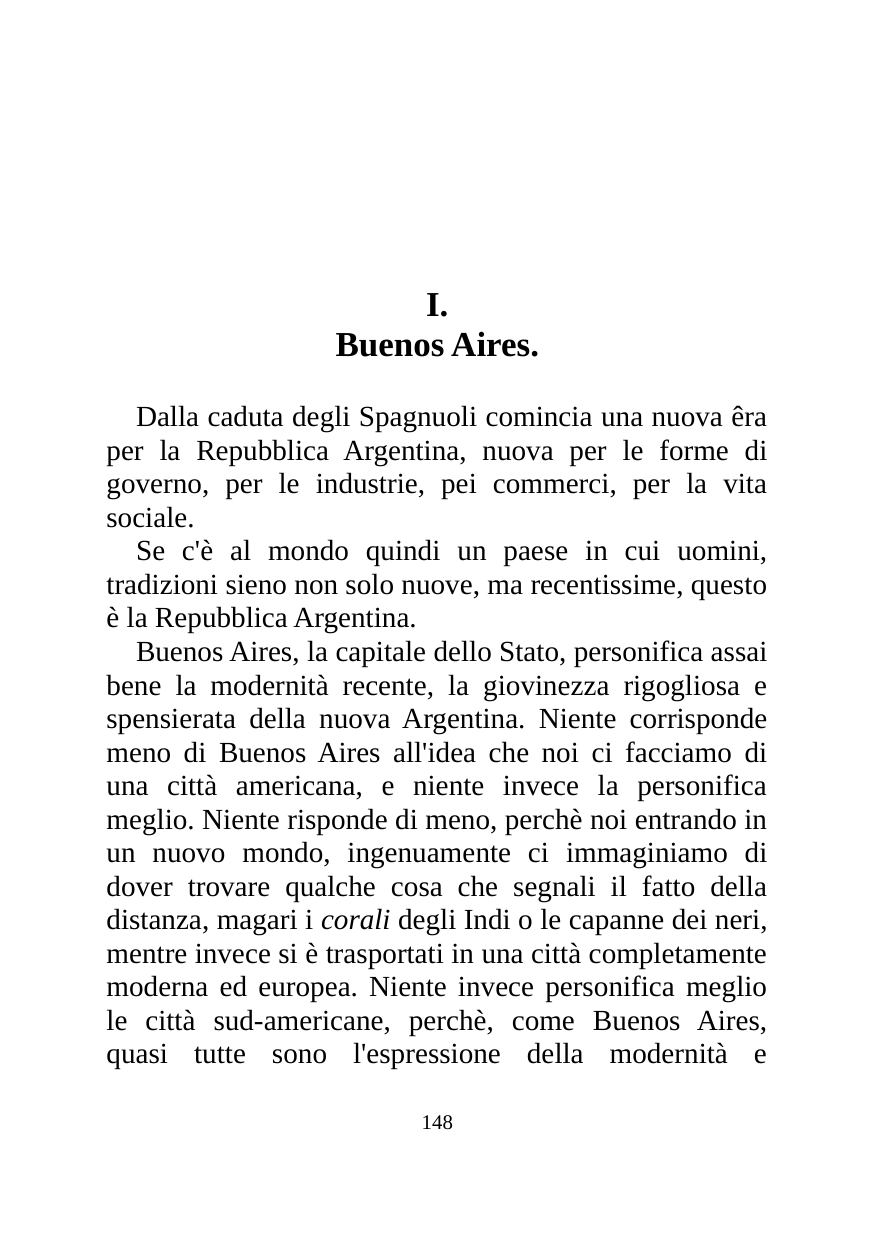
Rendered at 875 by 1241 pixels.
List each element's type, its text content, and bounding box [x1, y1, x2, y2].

subtitle I. Buenos Aires. [106, 283, 768, 364]
text Se c'è al mondo quindi un paese in cui uomini, tradizioni sieno non solo nuove, ma recentissime, questo è la Repubblica Argentina. [106, 533, 768, 634]
text Buenos Aires, la capitale dello Stato, personifica assai bene la modernità recente, la giovinezza rigogliosa e spensierata della nuova Argentina. Niente corrisponde meno di Buenos Aires all'idea che noi ci facciamo di una città americana, e niente invece la personifica meglio. Niente risponde di meno, perchè noi entrando in un nuovo mondo, ingenuamente ci immaginiamo di dover trovare qualche cosa che segnali il fatto della distanza, magari i corali degli Indi o le capanne dei neri, mentre invece si è trasportati in una città completamente moderna ed europea. Niente invece personifica meglio le città sud-americane, perchè, come Buenos Aires, quasi tutte sono l'espressione della modernità e [106, 634, 768, 1070]
text Dalla caduta degli Spagnuoli comincia una nuova êra per la Repubblica Argentina, nuova per le forme di governo, per le industrie, pei commerci, per la vita sociale. [106, 399, 768, 533]
